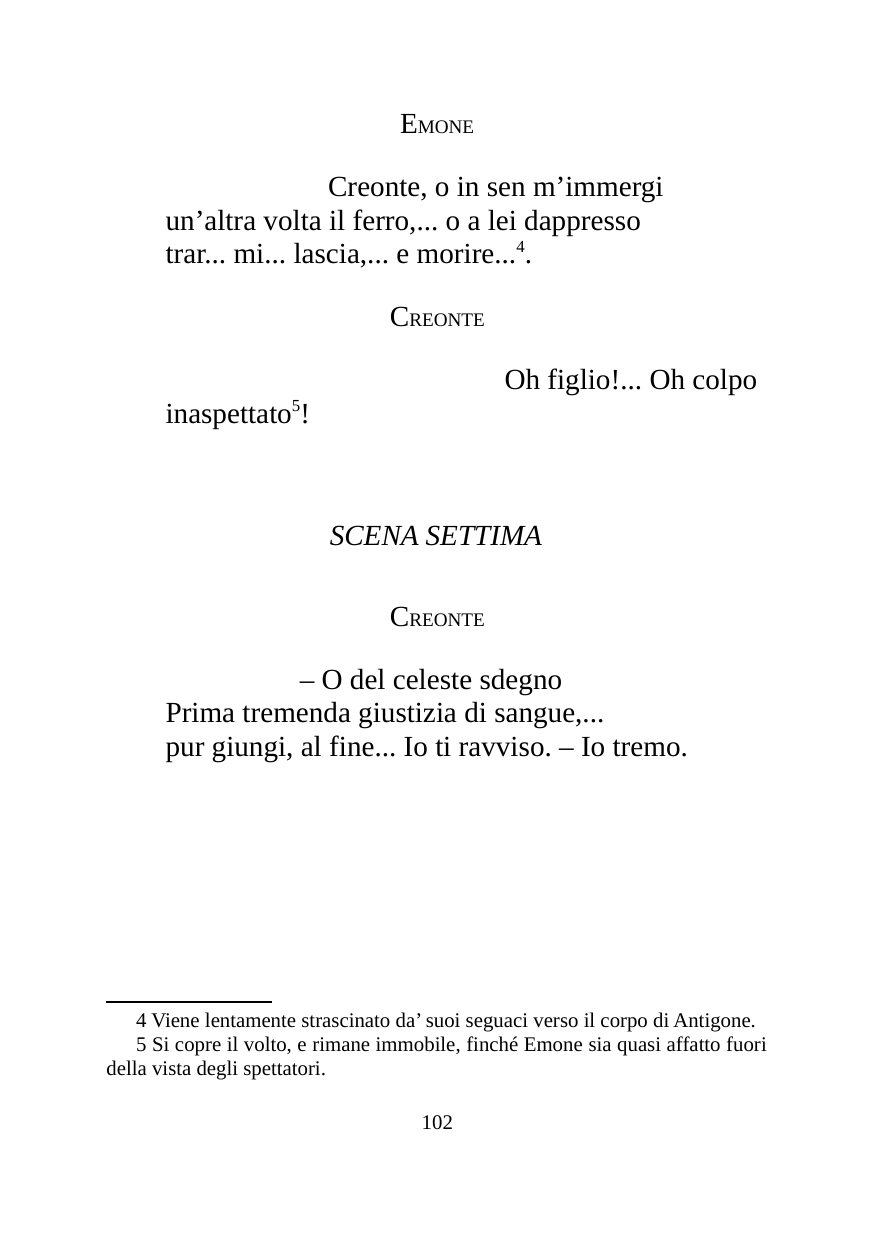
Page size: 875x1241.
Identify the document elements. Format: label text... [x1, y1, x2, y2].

text Viene lentamente strascinato da’ suoi seguaci verso il corpo di Antigone. [106, 1008, 768, 1032]
text inaspettato! [165, 396, 768, 429]
text Si copre il volto, e rimane immobile, finché Emone sia quasi affatto fuori della vista degli spettatori. [106, 1032, 768, 1080]
text un’altra volta il ferro,... o a lei dappresso trar... mi... lascia,... e morire.... [165, 203, 768, 270]
text Oh figlio!... Oh colpo [504, 362, 768, 396]
text Creonte, o in sen m’immergi [328, 169, 768, 203]
text Emone [106, 106, 768, 140]
text Creonte [106, 599, 768, 632]
text Prima tremenda giustizia di sangue,... pur giungi, al fine... Io ti ravviso. – Io tremo. [165, 695, 768, 762]
subtitle SCENA SETTIMA [106, 518, 768, 552]
text – O del celeste sdegno [299, 662, 768, 695]
text Creonte [106, 299, 768, 333]
